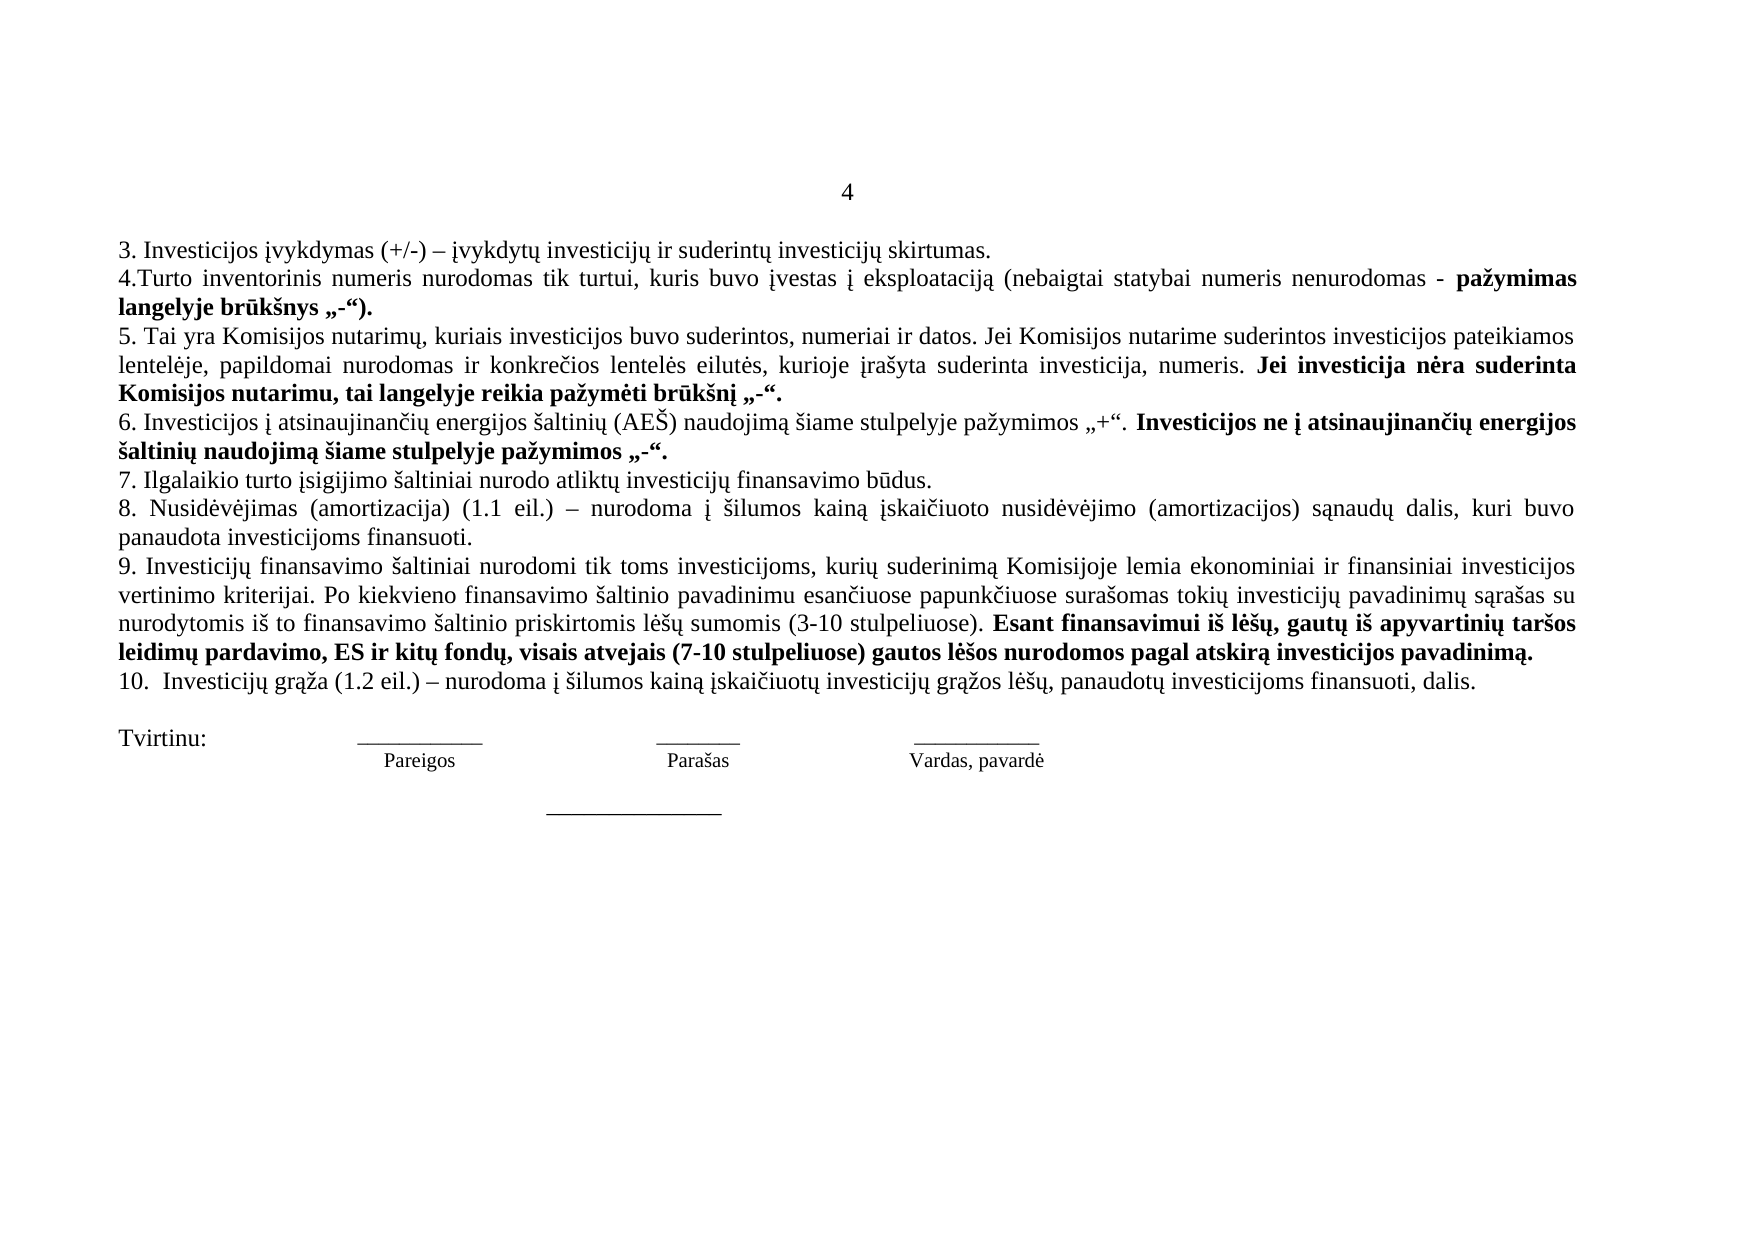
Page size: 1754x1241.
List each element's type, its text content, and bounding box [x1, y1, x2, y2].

text 7. Ilgalaikio turto įsigijimo šaltiniai nurodo atliktų investicijų finansavimo būdus. [118, 465, 1577, 493]
text 4.Turto inventorinis numeris nurodomas tik turtui, kuris buvo įvestas į eksploataciją (nebaigtai statybai numeris nenurodomas - pažymimas langelyje brūkšnys „-“). [118, 263, 1577, 321]
text 6. Investicijos į atsinaujinančių energijos šaltinių (AEŠ) naudojimą šiame stulpelyje pažymimos „+“. Investicijos ne į atsinaujinančių energijos šaltinių naudojimą šiame stulpelyje pažymimos „-“. [118, 407, 1577, 465]
text 8. Nusidėvėjimas (amortizacija) (1.1 eil.) – nurodoma į šilumos kainą įskaičiuoto nusidėvėjimo (amortizacijos) sąnaudų dalis, kuri buvo panaudota investicijoms finansuoti. [118, 493, 1577, 551]
table_header ____________ Vardas, pavardė [831, 724, 1122, 789]
text ______________ [118, 789, 1577, 818]
table_header ________ Parašas [565, 724, 831, 789]
text 9. Investicijų finansavimo šaltiniai nurodomi tik toms investicijoms, kurių suderinimą Komisijoje lemia ekonominiai ir finansiniai investicijos vertinimo kriterijai. Po kiekvieno finansavimo šaltinio pavadinimu esančiuose papunkčiuose surašomas tokių investicijų pavadinimų sąrašas su nurodytomis iš to finansavimo šaltinio priskirtomis lėšų sumomis (3-10 stulpeliuose). Esant finansavimui iš lėšų, gautų iš apyvartinių taršos leidimų pardavimo, ES ir kitų fondų, visais atvejais (7-10 stulpeliuose) gautos lėšos nurodomos pagal atskirą investicijos pavadinimą. [118, 551, 1577, 666]
text 3. Investicijos įvykdymas (+/-) – įvykdytų investicijų ir suderintų investicijų skirtumas. [118, 235, 1577, 263]
table_header ____________ Pareigos [274, 724, 565, 789]
text 5. Tai yra Komisijos nutarimų, kuriais investicijos buvo suderintos, numeriai ir datos. Jei Komisijos nutarime suderintos investicijos pateikiamos lentelėje, papildomai nurodomas ir konkrečios lentelės eilutės, kurioje įrašyta suderinta investicija, numeris. Jei investicija nėra suderinta Komisijos nutarimu, tai langelyje reikia pažymėti brūkšnį „-“. [118, 321, 1577, 407]
text 10. Investicijų grąža (1.2 eil.) – nurodoma į šilumos kainą įskaičiuotų investicijų grąžos lėšų, panaudotų investicijoms finansuoti, dalis. [118, 666, 1577, 695]
table_header Tvirtinu: [118, 724, 274, 789]
